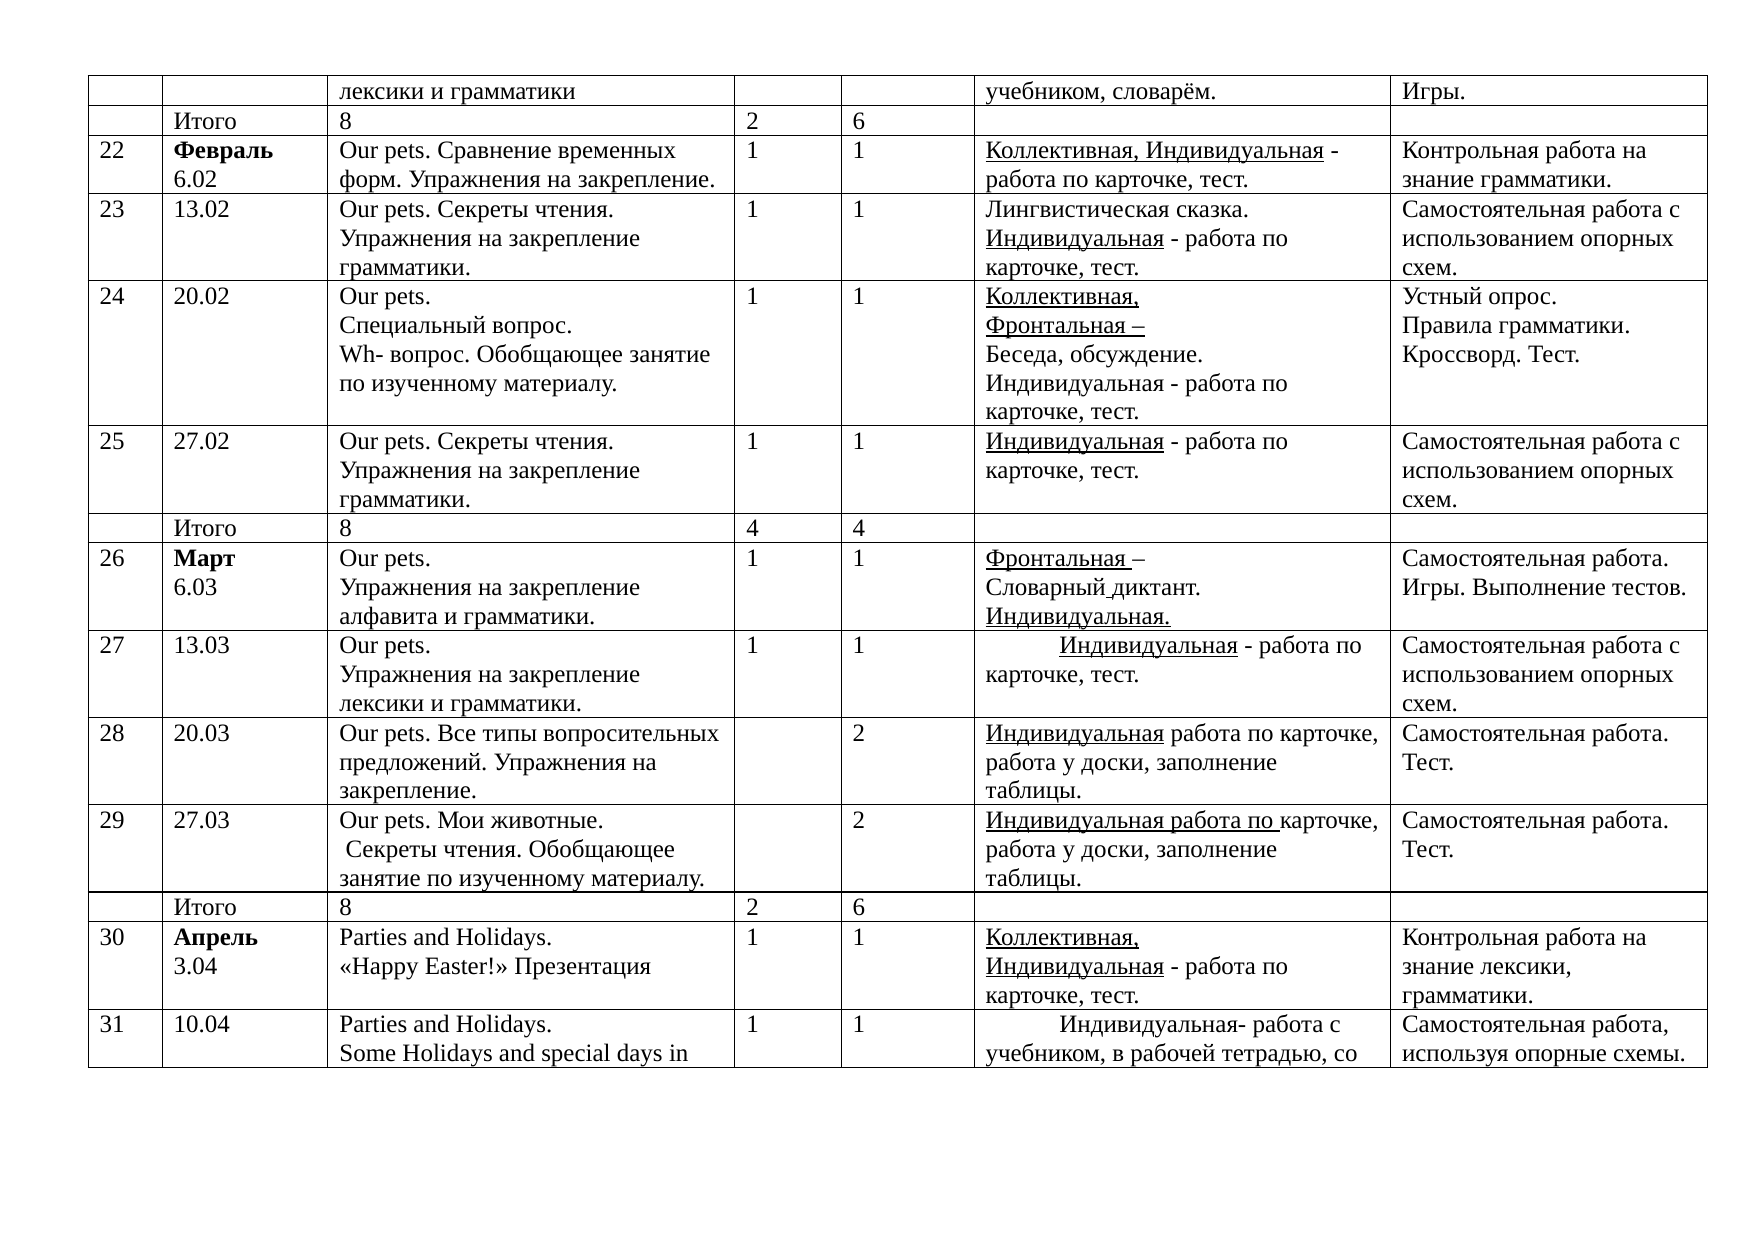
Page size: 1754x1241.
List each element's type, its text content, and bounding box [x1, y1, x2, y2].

table_cell Итого [163, 106, 327, 134]
table_cell Индивидуальная- работа с учебником, в рабочей тетрадью, со [975, 1010, 1390, 1067]
table_cell [1391, 893, 1707, 921]
table_cell 2 [735, 106, 841, 134]
table_cell лексики и грамматики [328, 76, 734, 105]
table_cell 22 [89, 136, 162, 193]
table_cell Итого [163, 893, 327, 921]
table_cell [89, 76, 162, 105]
table_cell 27 [89, 631, 162, 717]
table_cell 6 [842, 106, 974, 134]
table_cell учебником, словарём. [975, 76, 1390, 105]
table_cell Самостоятельная работа. Тест. [1391, 805, 1707, 891]
table_cell 1 [735, 136, 841, 193]
table_cell Февраль 6.02 [163, 136, 327, 193]
table_cell [89, 106, 162, 134]
table_cell [89, 893, 162, 921]
table_cell 20.02 [163, 281, 327, 425]
table_cell [735, 805, 841, 891]
table_cell 2 [842, 718, 974, 804]
table_cell Индивидуальная - работа по карточке, тест. [975, 426, 1390, 512]
table_cell 1 [735, 922, 841, 1008]
table_cell 1 [735, 543, 841, 629]
table_cell 1 [735, 194, 841, 280]
table_cell Our pets. Специальный вопрос. Wh- вопрос. Обобщающее занятие по изученному материалу. [328, 281, 734, 425]
table_cell 26 [89, 543, 162, 629]
table_cell [163, 76, 327, 105]
table_cell 1 [842, 426, 974, 512]
table_cell 1 [735, 281, 841, 425]
table_cell Индивидуальная - работа по карточке, тест. [975, 631, 1390, 717]
table_cell [1391, 514, 1707, 542]
table_cell Самостоятельная работа с использованием опорных схем. [1391, 426, 1707, 512]
table_cell 1 [735, 426, 841, 512]
table_cell Март 6.03 [163, 543, 327, 629]
table_cell 1 [842, 922, 974, 1008]
table_cell [735, 76, 841, 105]
table_cell 28 [89, 718, 162, 804]
table_cell 1 [842, 1010, 974, 1067]
table_cell [975, 106, 1390, 134]
table_cell Our pets. Все типы вопросительных предложений. Упражнения на закрепление. [328, 718, 734, 804]
table_cell Коллективная, Индивидуальная - работа по карточке, тест. [975, 136, 1390, 193]
table_cell 2 [735, 893, 841, 921]
table_cell Our pets. Упражнения на закрепление алфавита и грамматики. [328, 543, 734, 629]
table_cell Устный опрос. Правила грамматики. Кроссворд. Тест. [1391, 281, 1707, 425]
table_cell Our pets. Секреты чтения. Упражнения на закрепление грамматики. [328, 194, 734, 280]
table_cell 1 [842, 631, 974, 717]
table_cell [975, 893, 1390, 921]
table_cell Лингвистическая сказка. Индивидуальная - работа по карточке, тест. [975, 194, 1390, 280]
table_cell [1391, 106, 1707, 134]
table_cell Самостоятельная работа с использованием опорных схем. [1391, 194, 1707, 280]
table_cell 8 [328, 106, 734, 134]
table_cell 13.03 [163, 631, 327, 717]
table_cell 8 [328, 893, 734, 921]
table_cell 8 [328, 514, 734, 542]
table_cell Самостоятельная работа. Тест. [1391, 718, 1707, 804]
table_cell Коллективная, Индивидуальная - работа по карточке, тест. [975, 922, 1390, 1008]
table_cell Самостоятельная работа, используя опорные схемы. [1391, 1010, 1707, 1067]
table_cell Итого [163, 514, 327, 542]
table_cell 1 [842, 136, 974, 193]
table_cell Индивидуальная работа по карточке, работа у доски, заполнение таблицы. [975, 718, 1390, 804]
table_cell 1 [842, 281, 974, 425]
table_cell Parties and Holidays. «Happy Easter!» Презентация [328, 922, 734, 1008]
table_cell 13.02 [163, 194, 327, 280]
table_cell 25 [89, 426, 162, 512]
table_cell 27.03 [163, 805, 327, 891]
table_cell Апрель 3.04 [163, 922, 327, 1008]
table_cell Our pets. Сравнение временных форм. Упражнения на закрепление. [328, 136, 734, 193]
table_cell 23 [89, 194, 162, 280]
table_cell Контрольная работа на знание грамматики. [1391, 136, 1707, 193]
table_cell 24 [89, 281, 162, 425]
table_cell [735, 718, 841, 804]
table_cell 1 [842, 543, 974, 629]
table_cell Индивидуальная работа по карточке, работа у доски, заполнение таблицы. [975, 805, 1390, 891]
table_cell Игры. [1391, 76, 1707, 105]
table_cell Самостоятельная работа. Игры. Выполнение тестов. [1391, 543, 1707, 629]
table_cell Our pets. Секреты чтения. Упражнения на закрепление грамматики. [328, 426, 734, 512]
table_cell 29 [89, 805, 162, 891]
table_cell Our pets. Мои животные. Секреты чтения. Обобщающее занятие по изученному материалу. [328, 805, 734, 891]
table_cell Коллективная, Фронтальная – Беседа, обсуждение. Индивидуальная - работа по карточке, тест. [975, 281, 1390, 425]
table_cell 6 [842, 893, 974, 921]
table_cell 4 [735, 514, 841, 542]
table_cell 1 [735, 631, 841, 717]
table_cell Контрольная работа на знание лексики, грамматики. [1391, 922, 1707, 1008]
table_cell 2 [842, 805, 974, 891]
table_cell Parties and Holidays. Some Holidays and special days in [328, 1010, 734, 1067]
table_cell 1 [842, 194, 974, 280]
table_cell [975, 514, 1390, 542]
table_cell 1 [735, 1010, 841, 1067]
table_cell [89, 514, 162, 542]
table_cell Фронтальная – Словарный диктант. Индивидуальная. [975, 543, 1390, 629]
table_cell Our pets. Упражнения на закрепление лексики и грамматики. [328, 631, 734, 717]
table_cell 27.02 [163, 426, 327, 512]
table_cell Самостоятельная работа с использованием опорных схем. [1391, 631, 1707, 717]
table_cell 10.04 [163, 1010, 327, 1067]
table_cell 30 [89, 922, 162, 1008]
table_cell 4 [842, 514, 974, 542]
table_cell [842, 76, 974, 105]
table_cell 31 [89, 1010, 162, 1067]
table_cell 20.03 [163, 718, 327, 804]
